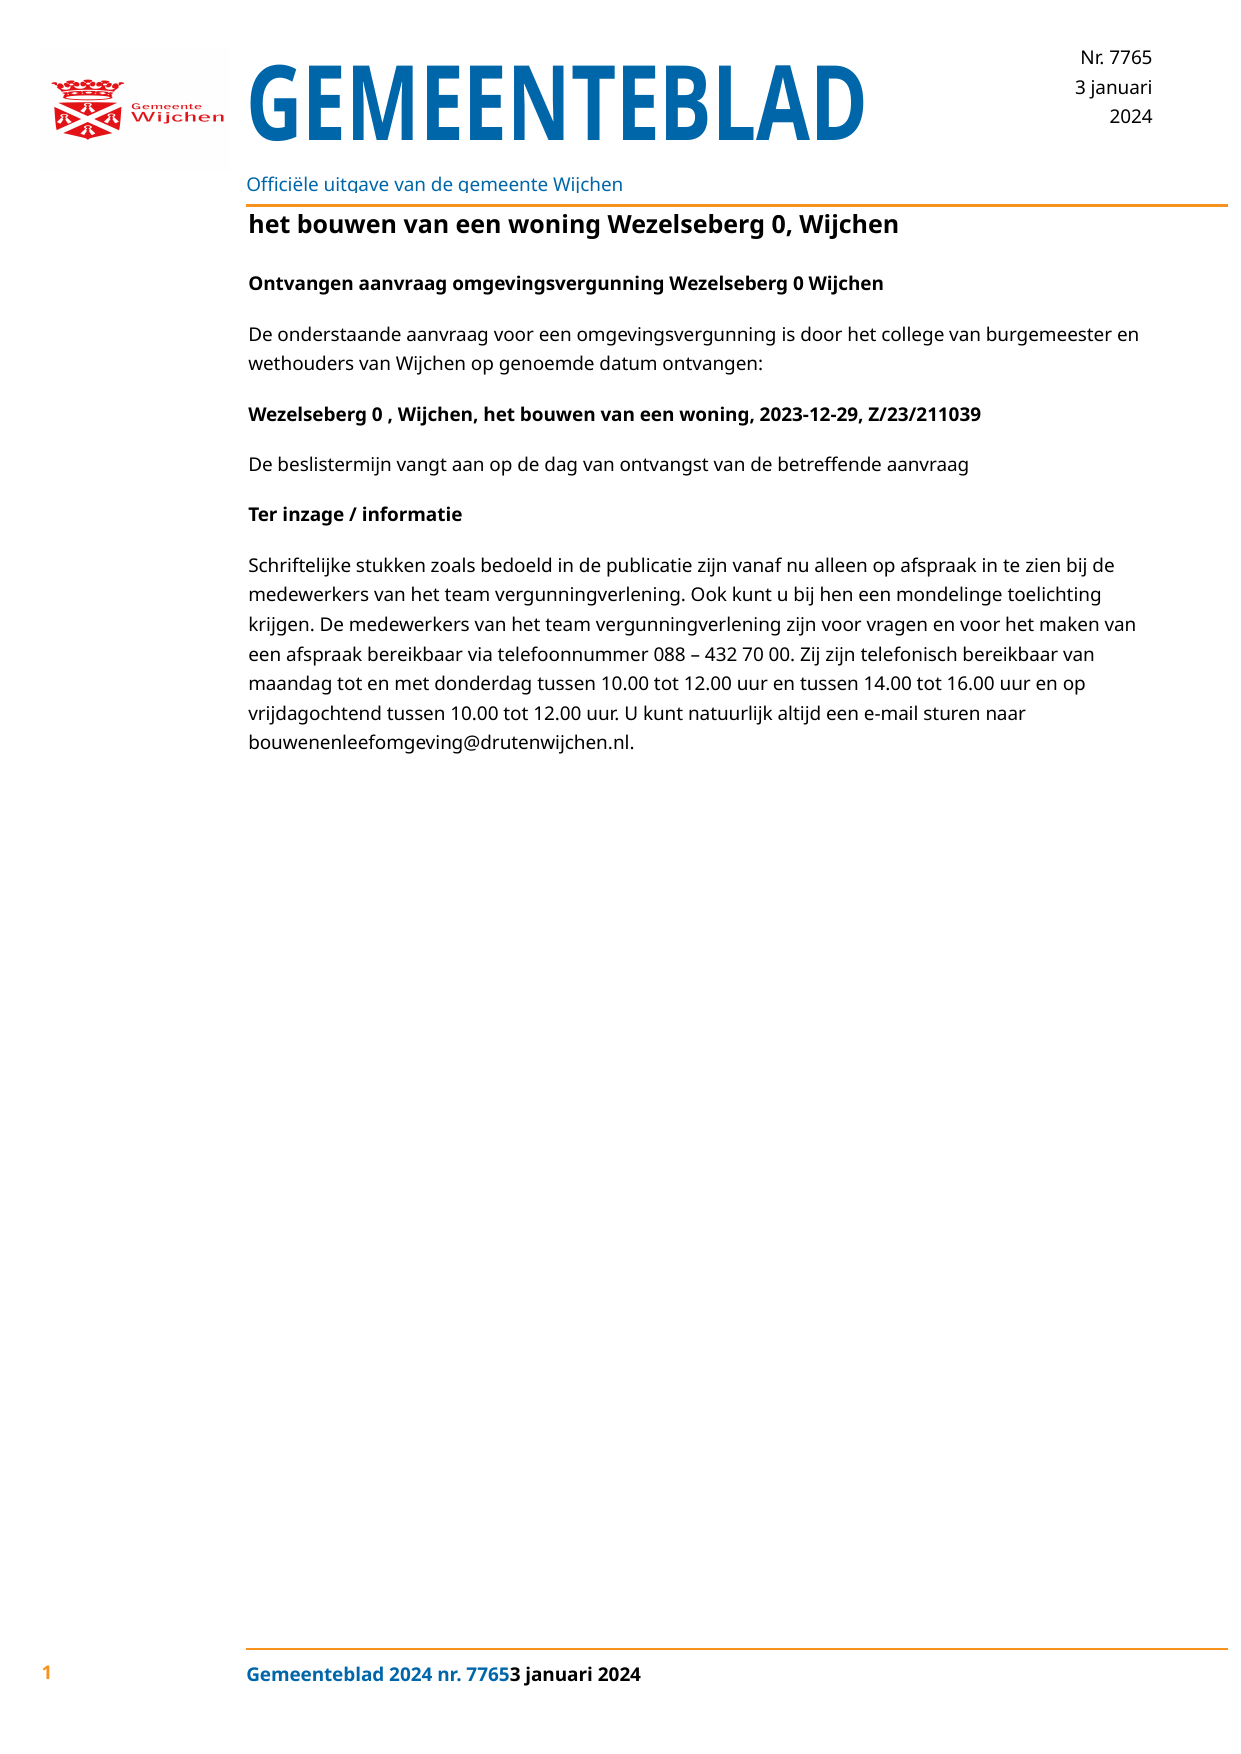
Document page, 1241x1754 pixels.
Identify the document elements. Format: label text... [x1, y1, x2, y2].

text Ter inzage / informatie [248, 502, 1152, 527]
text Wezelseberg 0 , Wijchen, het bouwen van een woning, 2023-12-29, Z/23/211039 [248, 401, 1152, 426]
text De onderstaande aanvraag voor een omgevingsvergunning is door het college van burgemeester en wethouders van Wijchen op genoemde datum ontvangen: [248, 321, 1152, 376]
text het bouwen van een woning Wezelseberg 0, Wijchen [248, 207, 1152, 241]
picture [41, 47, 231, 172]
text De beslistermijn vangt aan op de dag van ontvangst van de betreffende aanvraag [248, 451, 1152, 477]
text Schriftelijke stukken zoals bedoeld in de publicatie zijn vanaf nu alleen op afspraak in te zien bij de medewerkers van het team vergunningverlening. Ook kunt u bij hen een mondelinge toelichting krijgen. De medewerkers van het team vergunningverlening zijn voor vragen en voor het maken van een afspraak bereikbaar via telefoonnummer 088 – 432 70 00. Zij zijn telefonisch bereikbaar van maandag tot en met donderdag tussen 10.00 tot 12.00 uur en tussen 14.00 tot 16.00 uur en op vrijdagochtend tussen 10.00 tot 12.00 uur. U kunt natuurlijk altijd een e-mail sturen naar bouwenenleefomgeving@drutenwijchen.nl. [248, 552, 1152, 755]
text Ontvangen aanvraag omgevingsvergunning Wezelseberg 0 Wijchen [248, 270, 1152, 296]
